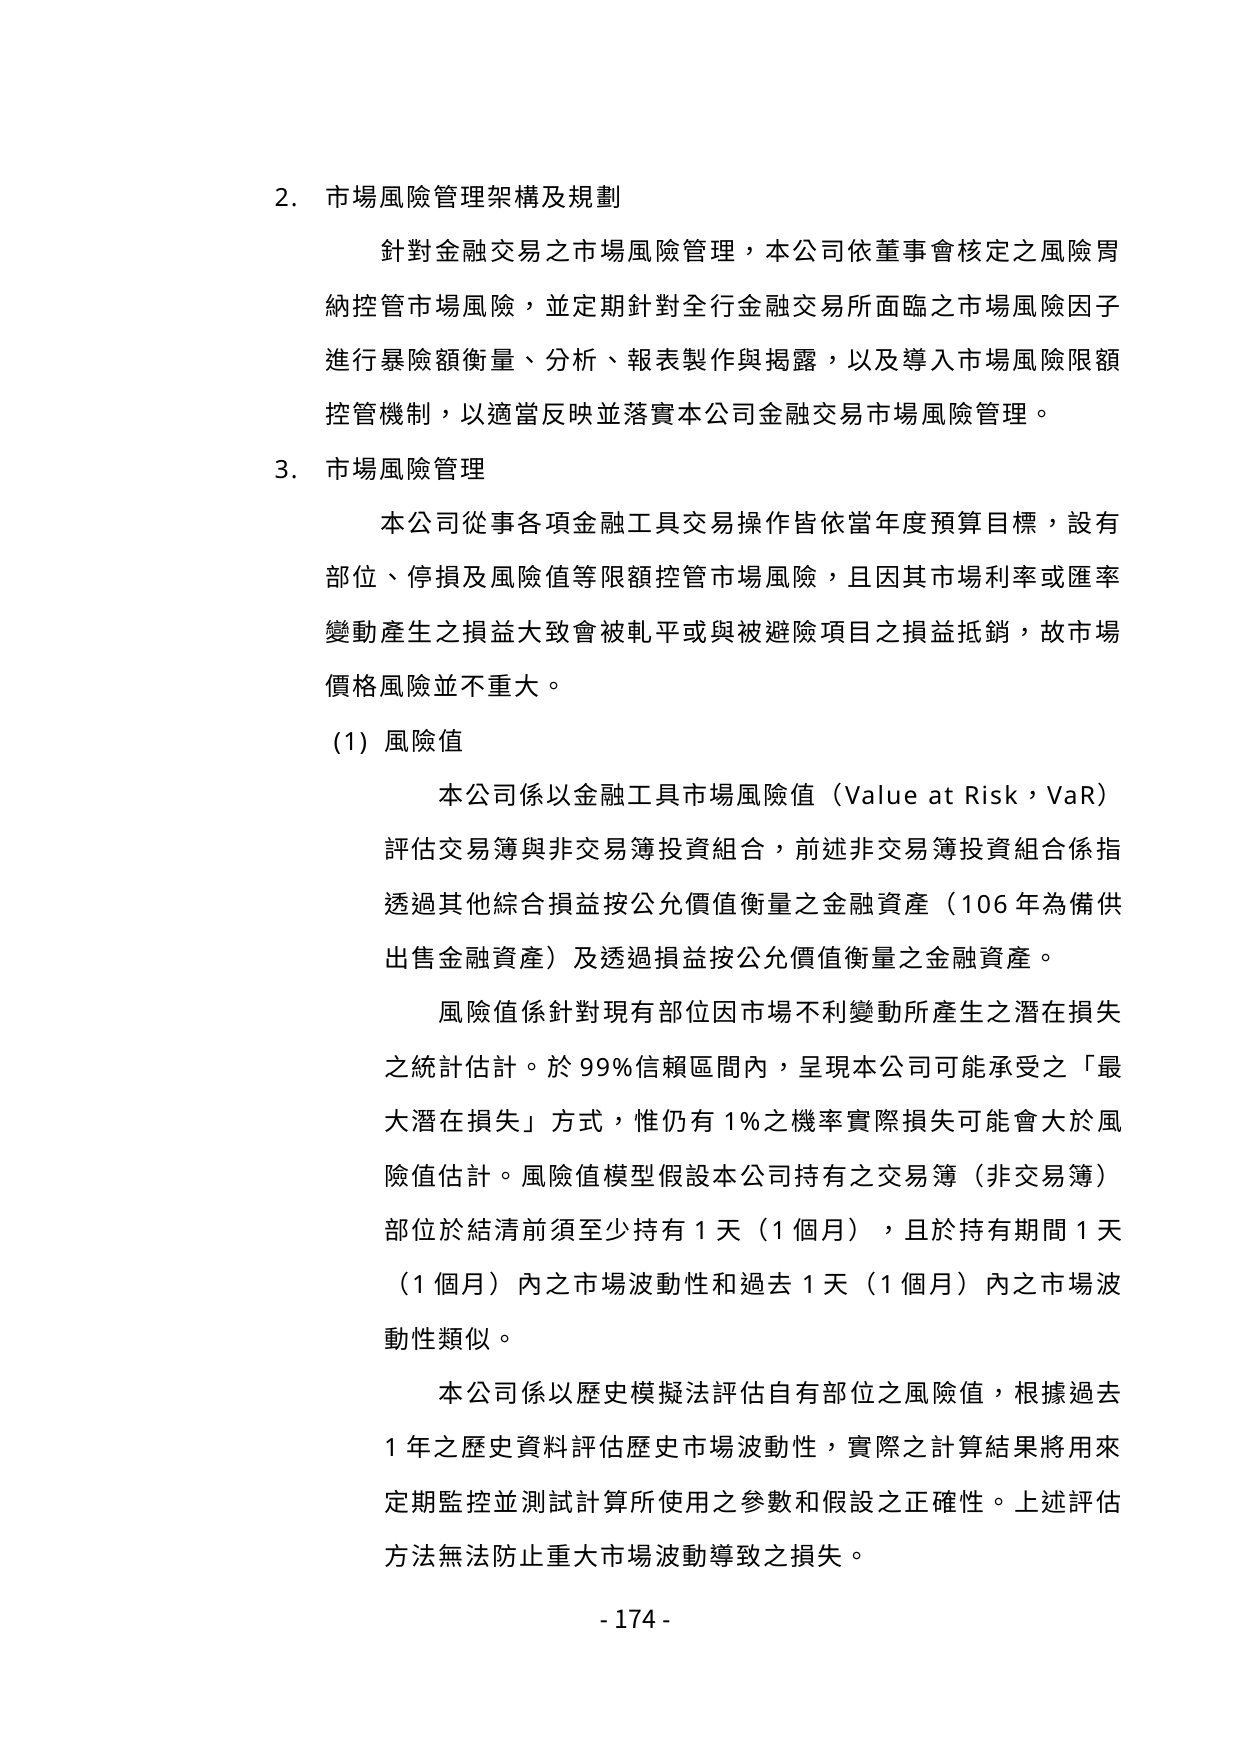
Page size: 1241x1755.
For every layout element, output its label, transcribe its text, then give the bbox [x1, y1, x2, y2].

text 風險值係針對現有部位因市場不利變動所產生之潛在損失之統計估計。於99%信賴區間內，呈現本公司可能承受之「最大潛在損失」方式，惟仍有1%之機率實際損失可能會大於風險值估計。風險值模型假設本公司持有之交易簿（非交易簿）部位於結清前須至少持有1天（1個月），且於持有期間1天（1個月）內之市場波動性和過去1天（1個月）內之市場波動性類似。 [384, 993, 1122, 1355]
text 本公司從事各項金融工具交易操作皆依當年度預算目標，設有部位、停損及風險值等限額控管市場風險，且因其市場利率或匯率變動產生之損益大致會被軋平或與被避險項目之損益抵銷，故市場價格風險並不重大。 [325, 503, 1122, 703]
text 3. 市場風險管理 [266, 449, 1122, 485]
text 本公司係以歷史模擬法評估自有部位之風險值，根據過去1年之歷史資料評估歷史市場波動性，實際之計算結果將用來定期監控並測試計算所使用之參數和假設之正確性。上述評估方法無法防止重大市場波動導致之損失。 [384, 1373, 1122, 1573]
text 本公司係以金融工具市場風險值（Value at Risk，VaR）評估交易簿與非交易簿投資組合，前述非交易簿投資組合係指透過其他綜合損益按公允價值衡量之金融資產（106年為備供出售金融資產）及透過損益按公允價值衡量之金融資產。 [384, 775, 1122, 975]
text 2. 市場風險管理架構及規劃 [266, 177, 1122, 213]
text 針對金融交易之市場風險管理，本公司依董事會核定之風險胃納控管市場風險，並定期針對全行金融交易所面臨之市場風險因子進行暴險額衡量、分析、報表製作與揭露，以及導入市場風險限額控管機制，以適當反映並落實本公司金融交易市場風險管理。 [325, 232, 1122, 431]
text (1) 風險值 [325, 721, 1122, 757]
